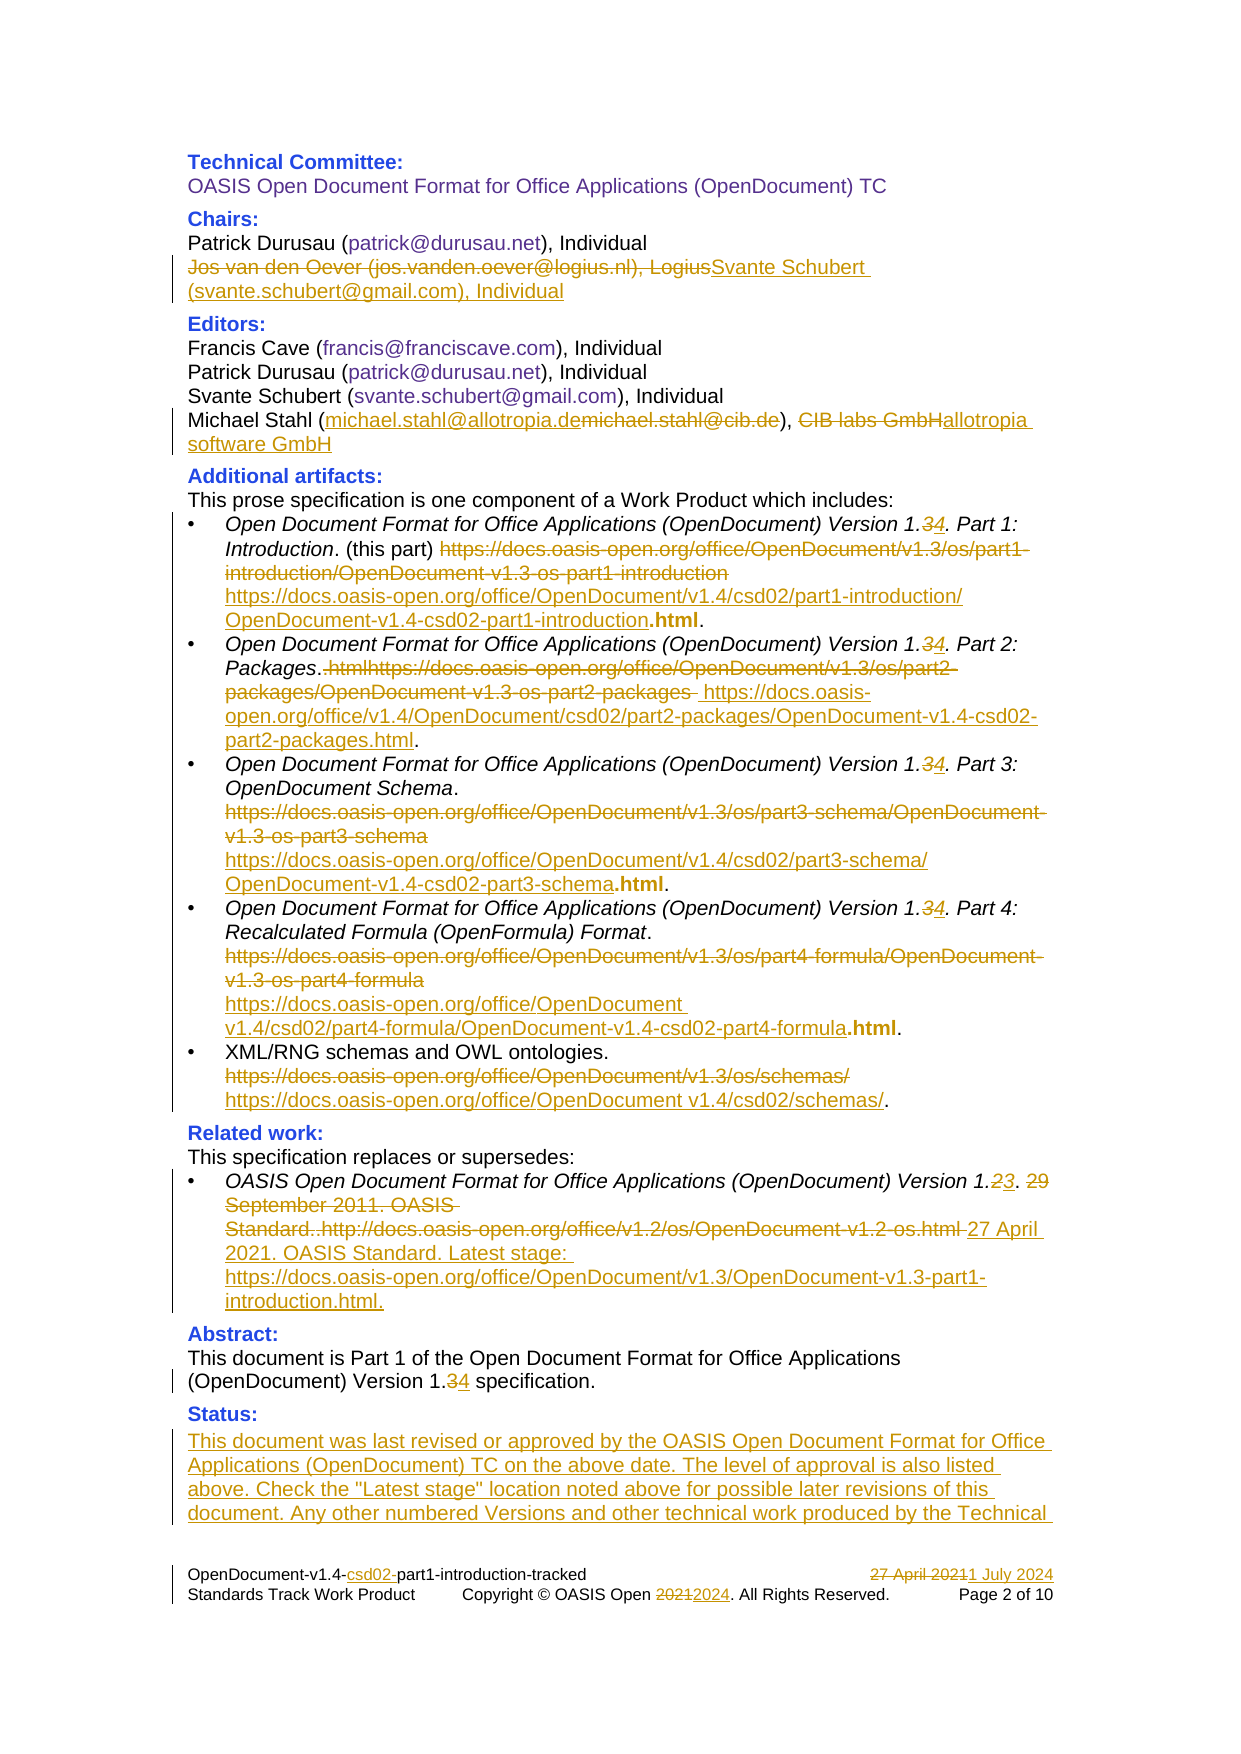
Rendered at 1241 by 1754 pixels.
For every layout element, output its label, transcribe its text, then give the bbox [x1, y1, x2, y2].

title Svante Schubert (svante.schubert@gmail.com), Individual [187, 383, 1053, 407]
title Francis Cave (francis@franciscave.com), Individual [187, 336, 1053, 359]
list OASIS Open Document Format for Office Applications (OpenDocument) Version 1.3. 27 April 2021. OASIS Standard. Latest stage: https://docs.oasis-open.org/office/OpenDocument/v1.3/OpenDocument-v1.3-part1-introduction.html. [187, 1169, 1053, 1312]
title This prose specification is one component of a Work Product which includes: [187, 488, 1053, 512]
title Patrick Durusau (patrick@durusau.net), Individual [187, 231, 1053, 255]
list Open Document Format for Office Applications (OpenDocument) Version 1.4. Part 4: Recalculated Formula (OpenFormula) Format. https://docs.oasis-open.org/office/OpenDocument v1.4/csd02/part4-formula/OpenDocument-v1.4-csd02-part4-formula.html. [187, 896, 1053, 1040]
list XML/RNG schemas and OWL ontologies. https://docs.oasis-open.org/office/OpenDocument v1.4/csd02/schemas/. [187, 1040, 1053, 1112]
title Status: [187, 1402, 1053, 1426]
title Patrick Durusau (patrick@durusau.net), Individual [187, 359, 1053, 383]
text This document is Part 1 of the Open Document Format for Office Applications (OpenDocument) Version 1.4 specification. [187, 1345, 1053, 1393]
title OASIS Open Document Format for Office Applications (OpenDocument) TC [187, 174, 1053, 198]
title Related work: [187, 1121, 1053, 1145]
title This specification replaces or supersedes: [187, 1145, 1053, 1169]
title Additional artifacts: [187, 464, 1053, 488]
title Abstract: [187, 1321, 1053, 1345]
title Chairs: [187, 207, 1053, 231]
list Open Document Format for Office Applications (OpenDocument) Version 1.4. Part 1: Introduction. (this part) https://docs.oasis-open.org/office/OpenDocument/v1.4/csd02/part1-introduction/OpenDocument-v1.4-csd02-part1-introduction.html. [187, 512, 1053, 632]
text This document was last revised or approved by the OASIS Open Document Format for Office Applications (OpenDocument) TC on the above date. The level of approval is also listed above. Check the "Latest stage" location noted above for possible later revisions of this document. Any other numbered Versions and other technical work produced by the Technical [187, 1429, 1053, 1522]
title Svante Schubert (svante.schubert@gmail.com), Individual [187, 255, 1053, 303]
title Michael Stahl (michael.stahl@allotropia.de), allotropia software GmbH [187, 407, 1053, 455]
title Technical Committee: [187, 150, 1053, 174]
title Editors: [187, 312, 1053, 336]
list Open Document Format for Office Applications (OpenDocument) Version 1.4. Part 2: Packages. https://docs.oasis-open.org/office/v1.4/OpenDocument/csd02/part2-packages/OpenDocument-v1.4-csd02-part2-packages.html. [187, 632, 1053, 752]
list Open Document Format for Office Applications (OpenDocument) Version 1.4. Part 3: OpenDocument Schema. https://docs.oasis-open.org/office/OpenDocument/v1.4/csd02/part3-schema/OpenDocument-v1.4-csd02-part3-schema.html. [187, 752, 1053, 896]
